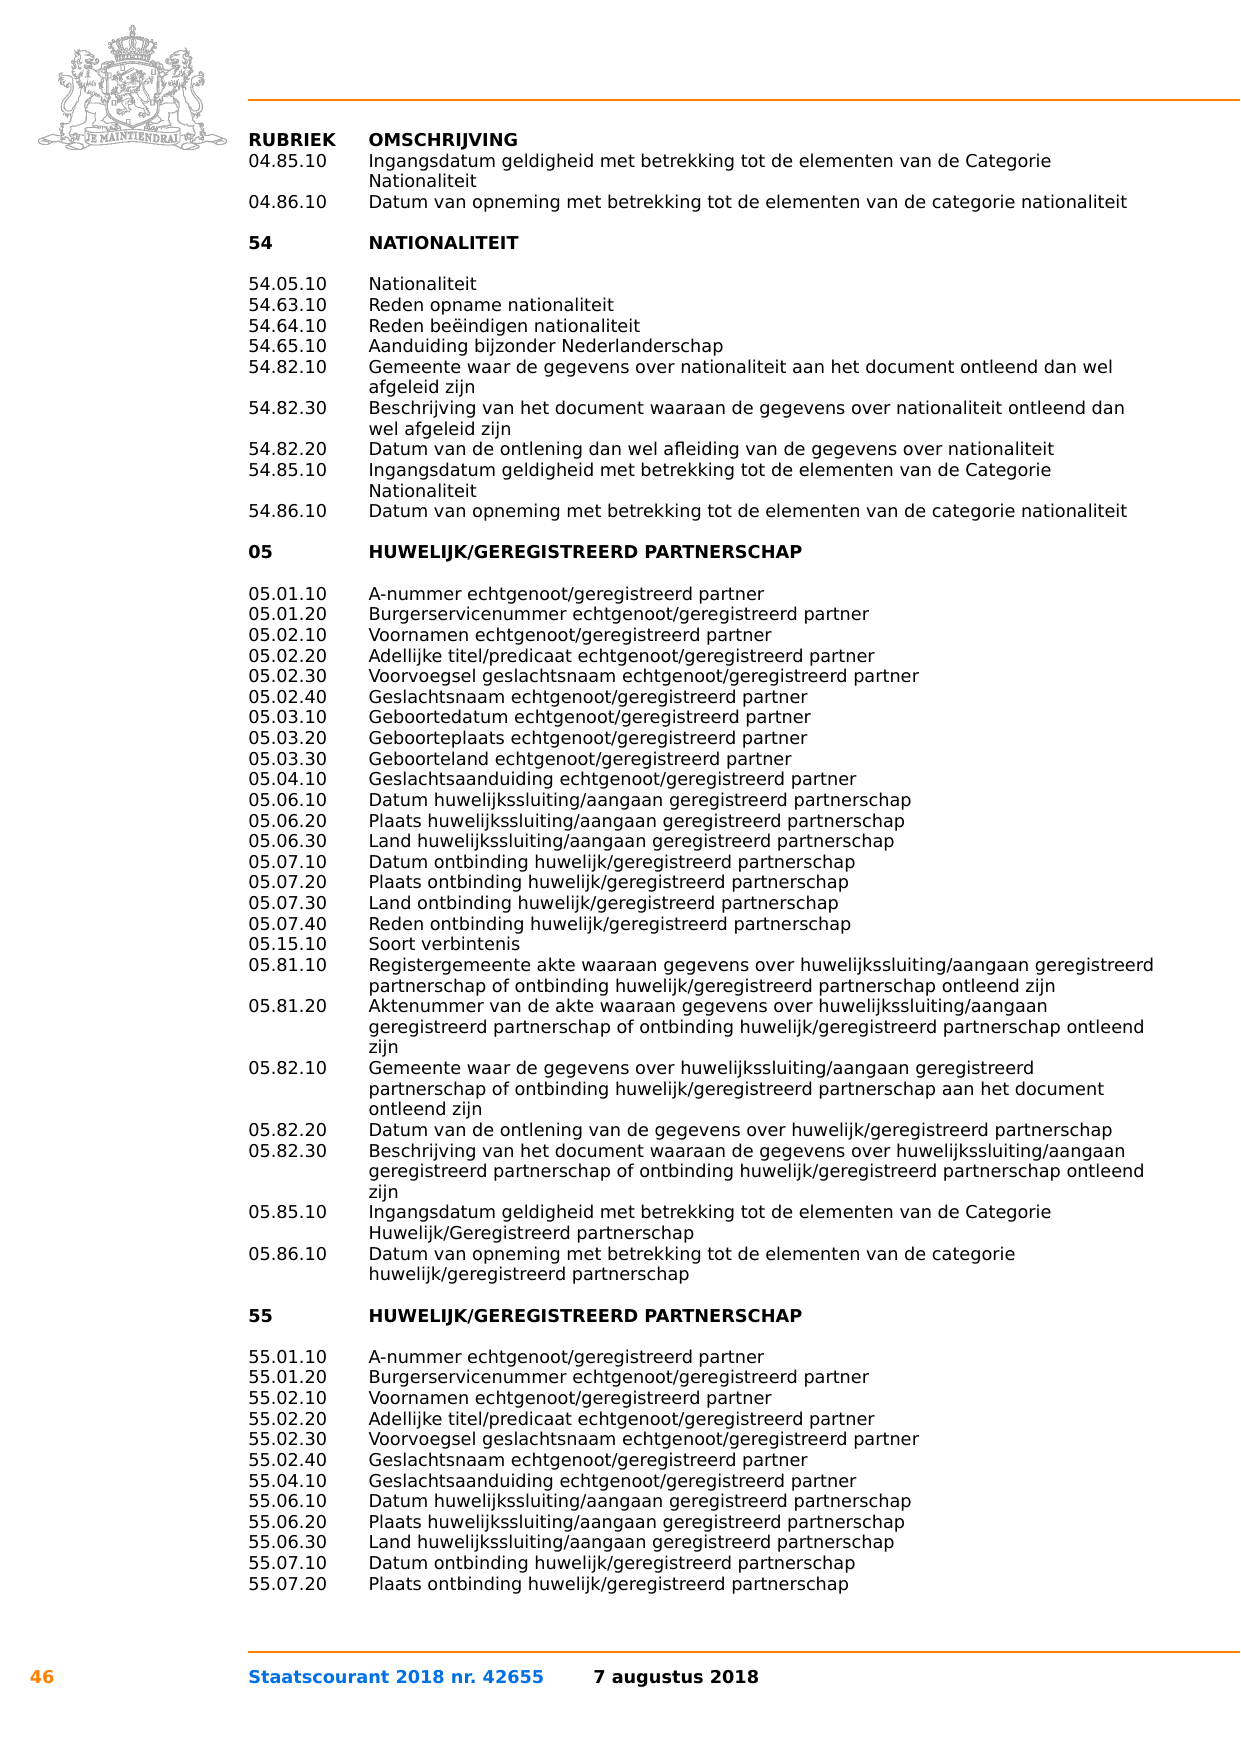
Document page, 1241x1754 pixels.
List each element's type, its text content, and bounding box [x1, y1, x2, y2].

table_cell Datum van opneming met betrekking tot de elementen van de categorie nationaliteit [363, 501, 1163, 522]
table_cell Reden opname nationaliteit [363, 295, 1163, 316]
table_cell 05.82.10 [248, 1058, 362, 1120]
table_cell 05 [248, 543, 362, 563]
table_cell 55 [248, 1306, 362, 1326]
table_cell 55.07.10 [248, 1553, 362, 1574]
table_cell Voornamen echtgenoot/geregistreerd partner [363, 1388, 1163, 1409]
table_cell 55.07.20 [248, 1574, 362, 1594]
table_cell Geboorteland echtgenoot/geregistreerd partner [363, 749, 1163, 769]
table_cell Plaats huwelijkssluiting/aangaan geregistreerd partnerschap [363, 1512, 1163, 1532]
table_cell 54.82.20 [248, 439, 362, 460]
table_cell Gemeente waar de gegevens over nationaliteit aan het document ontleend dan wel afgeleid zijn [363, 357, 1163, 398]
table_cell [363, 213, 1163, 233]
table_cell Geslachtsaanduiding echtgenoot/geregistreerd partner [363, 1471, 1163, 1491]
table_cell A-nummer echtgenoot/geregistreerd partner [363, 584, 1163, 604]
table_cell 05.03.10 [248, 708, 362, 728]
table_cell Adellijke titel/predicaat echtgenoot/geregistreerd partner [363, 1409, 1163, 1429]
table_cell 05.07.20 [248, 873, 362, 893]
table_cell [248, 213, 362, 233]
table_cell 54.05.10 [248, 274, 362, 295]
table_cell Datum ontbinding huwelijk/geregistreerd partnerschap [363, 1553, 1163, 1574]
table_cell Plaats ontbinding huwelijk/geregistreerd partnerschap [363, 1574, 1163, 1594]
table_cell 55.04.10 [248, 1471, 362, 1491]
table_cell Land huwelijkssluiting/aangaan geregistreerd partnerschap [363, 831, 1163, 852]
table_cell 55.06.20 [248, 1512, 362, 1532]
table_cell Plaats ontbinding huwelijk/geregistreerd partnerschap [363, 873, 1163, 893]
table_cell 55.02.30 [248, 1429, 362, 1450]
table_cell Soort verbintenis [363, 934, 1163, 955]
table_cell [248, 522, 362, 542]
table_cell Datum huwelijkssluiting/aangaan geregistreerd partnerschap [363, 790, 1163, 811]
table_cell [363, 563, 1163, 584]
table_cell 04.85.10 [248, 151, 362, 192]
table_cell 54.65.10 [248, 336, 362, 357]
table_cell Datum van opneming met betrekking tot de elementen van de categorie huwelijk/geregistreerd partnerschap [363, 1244, 1163, 1285]
table_cell 05.01.10 [248, 584, 362, 604]
table_cell 05.02.40 [248, 687, 362, 707]
table_cell 54.63.10 [248, 295, 362, 316]
table_cell Datum van de ontlening van de gegevens over huwelijk/geregistreerd partnerschap [363, 1120, 1163, 1141]
table_cell Datum huwelijkssluiting/aangaan geregistreerd partnerschap [363, 1491, 1163, 1512]
table_cell 54.82.10 [248, 357, 362, 398]
table_cell Reden ontbinding huwelijk/geregistreerd partnerschap [363, 914, 1163, 934]
table_cell Burgerservicenummer echtgenoot/geregistreerd partner [363, 1368, 1163, 1388]
table_cell [248, 254, 362, 274]
table_header RUBRIEK [248, 130, 362, 151]
table_cell [363, 1326, 1163, 1347]
table_cell 55.02.40 [248, 1450, 362, 1471]
table_cell Reden beëindigen nationaliteit [363, 316, 1163, 336]
table_cell 05.81.20 [248, 996, 362, 1058]
table_cell 05.82.20 [248, 1120, 362, 1141]
table_cell Ingangsdatum geldigheid met betrekking tot de elementen van de Categorie Nationaliteit [363, 151, 1163, 192]
table_cell Beschrijving van het document waaraan de gegevens over huwelijkssluiting/aangaan geregistreerd partnerschap of ontbinding huwelijk/geregistreerd partnerschap ontleend zijn [363, 1141, 1163, 1202]
table_cell 05.02.20 [248, 646, 362, 666]
table_cell Geslachtsnaam echtgenoot/geregistreerd partner [363, 1450, 1163, 1471]
table_cell Voorvoegsel geslachtsnaam echtgenoot/geregistreerd partner [363, 666, 1163, 687]
table_cell Aanduiding bijzonder Nederlanderschap [363, 336, 1163, 357]
table_cell 05.06.20 [248, 811, 362, 831]
table_cell 55.02.20 [248, 1409, 362, 1429]
table_cell 54.86.10 [248, 501, 362, 522]
table_cell 05.82.30 [248, 1141, 362, 1202]
table_cell Voornamen echtgenoot/geregistreerd partner [363, 625, 1163, 646]
picture [38, 25, 227, 150]
table_cell 05.15.10 [248, 934, 362, 955]
table_cell 55.01.10 [248, 1347, 362, 1367]
table_cell 54.85.10 [248, 460, 362, 501]
table_cell 05.03.30 [248, 749, 362, 769]
table_header OMSCHRIJVING [363, 130, 1163, 151]
table_cell A-nummer echtgenoot/geregistreerd partner [363, 1347, 1163, 1367]
table_cell 05.07.40 [248, 914, 362, 934]
table_cell 04.86.10 [248, 192, 362, 212]
table_cell 05.01.20 [248, 604, 362, 625]
table_cell [248, 563, 362, 584]
table_cell 05.81.10 [248, 955, 362, 996]
table_cell Geslachtsnaam echtgenoot/geregistreerd partner [363, 687, 1163, 707]
table_cell Geslachtsaanduiding echtgenoot/geregistreerd partner [363, 769, 1163, 790]
table_cell 05.85.10 [248, 1203, 362, 1244]
table_cell Geboortedatum echtgenoot/geregistreerd partner [363, 708, 1163, 728]
table_cell 54.82.30 [248, 398, 362, 439]
table_cell 05.06.10 [248, 790, 362, 811]
table_cell Registergemeente akte waaraan gegevens over huwelijkssluiting/aangaan geregistreerd partnerschap of ontbinding huwelijk/geregistreerd partnerschap ontleend zijn [363, 955, 1163, 996]
table_cell [363, 522, 1163, 542]
table_cell 05.02.10 [248, 625, 362, 646]
table_cell 05.86.10 [248, 1244, 362, 1285]
table_cell 05.02.30 [248, 666, 362, 687]
table_cell Datum van de ontlening dan wel afleiding van de gegevens over nationaliteit [363, 439, 1163, 460]
table_cell 55.01.20 [248, 1368, 362, 1388]
table_cell [363, 1285, 1163, 1306]
table_cell Voorvoegsel geslachtsnaam echtgenoot/geregistreerd partner [363, 1429, 1163, 1450]
table_cell 55.06.30 [248, 1533, 362, 1553]
table_cell [248, 1326, 362, 1347]
table_cell Datum ontbinding huwelijk/geregistreerd partnerschap [363, 852, 1163, 872]
table_cell Nationaliteit [363, 274, 1163, 295]
table_cell 05.07.30 [248, 893, 362, 914]
table_cell NATIONALITEIT [363, 233, 1163, 254]
table_cell 55.02.10 [248, 1388, 362, 1409]
table_cell Beschrijving van het document waaraan de gegevens over nationaliteit ontleend dan wel afgeleid zijn [363, 398, 1163, 439]
table_cell Burgerservicenummer echtgenoot/geregistreerd partner [363, 604, 1163, 625]
table_cell 05.06.30 [248, 831, 362, 852]
table_cell 05.07.10 [248, 852, 362, 872]
table_cell Ingangsdatum geldigheid met betrekking tot de elementen van de Categorie Nationaliteit [363, 460, 1163, 501]
table_cell Gemeente waar de gegevens over huwelijkssluiting/aangaan geregistreerd partnerschap of ontbinding huwelijk/geregistreerd partnerschap aan het document ontleend zijn [363, 1058, 1163, 1120]
table_cell HUWELIJK/GEREGISTREERD PARTNERSCHAP [363, 543, 1163, 563]
table_cell Aktenummer van de akte waaraan gegevens over huwelijkssluiting/aangaan geregistreerd partnerschap of ontbinding huwelijk/geregistreerd partnerschap ontleend zijn [363, 996, 1163, 1058]
table_cell [248, 1285, 362, 1306]
table_cell Land huwelijkssluiting/aangaan geregistreerd partnerschap [363, 1533, 1163, 1553]
table_cell Adellijke titel/predicaat echtgenoot/geregistreerd partner [363, 646, 1163, 666]
table_cell 55.06.10 [248, 1491, 362, 1512]
table_cell 54.64.10 [248, 316, 362, 336]
table_cell [363, 254, 1163, 274]
table_cell Ingangsdatum geldigheid met betrekking tot de elementen van de Categorie Huwelijk/Geregistreerd partnerschap [363, 1203, 1163, 1244]
table_cell HUWELIJK/GEREGISTREERD PARTNERSCHAP [363, 1306, 1163, 1326]
table_cell 05.03.20 [248, 728, 362, 749]
table_cell Plaats huwelijkssluiting/aangaan geregistreerd partnerschap [363, 811, 1163, 831]
table_cell 05.04.10 [248, 769, 362, 790]
table_cell Datum van opneming met betrekking tot de elementen van de categorie nationaliteit [363, 192, 1163, 212]
table_cell 54 [248, 233, 362, 254]
table_cell Land ontbinding huwelijk/geregistreerd partnerschap [363, 893, 1163, 914]
table_cell Geboorteplaats echtgenoot/geregistreerd partner [363, 728, 1163, 749]
